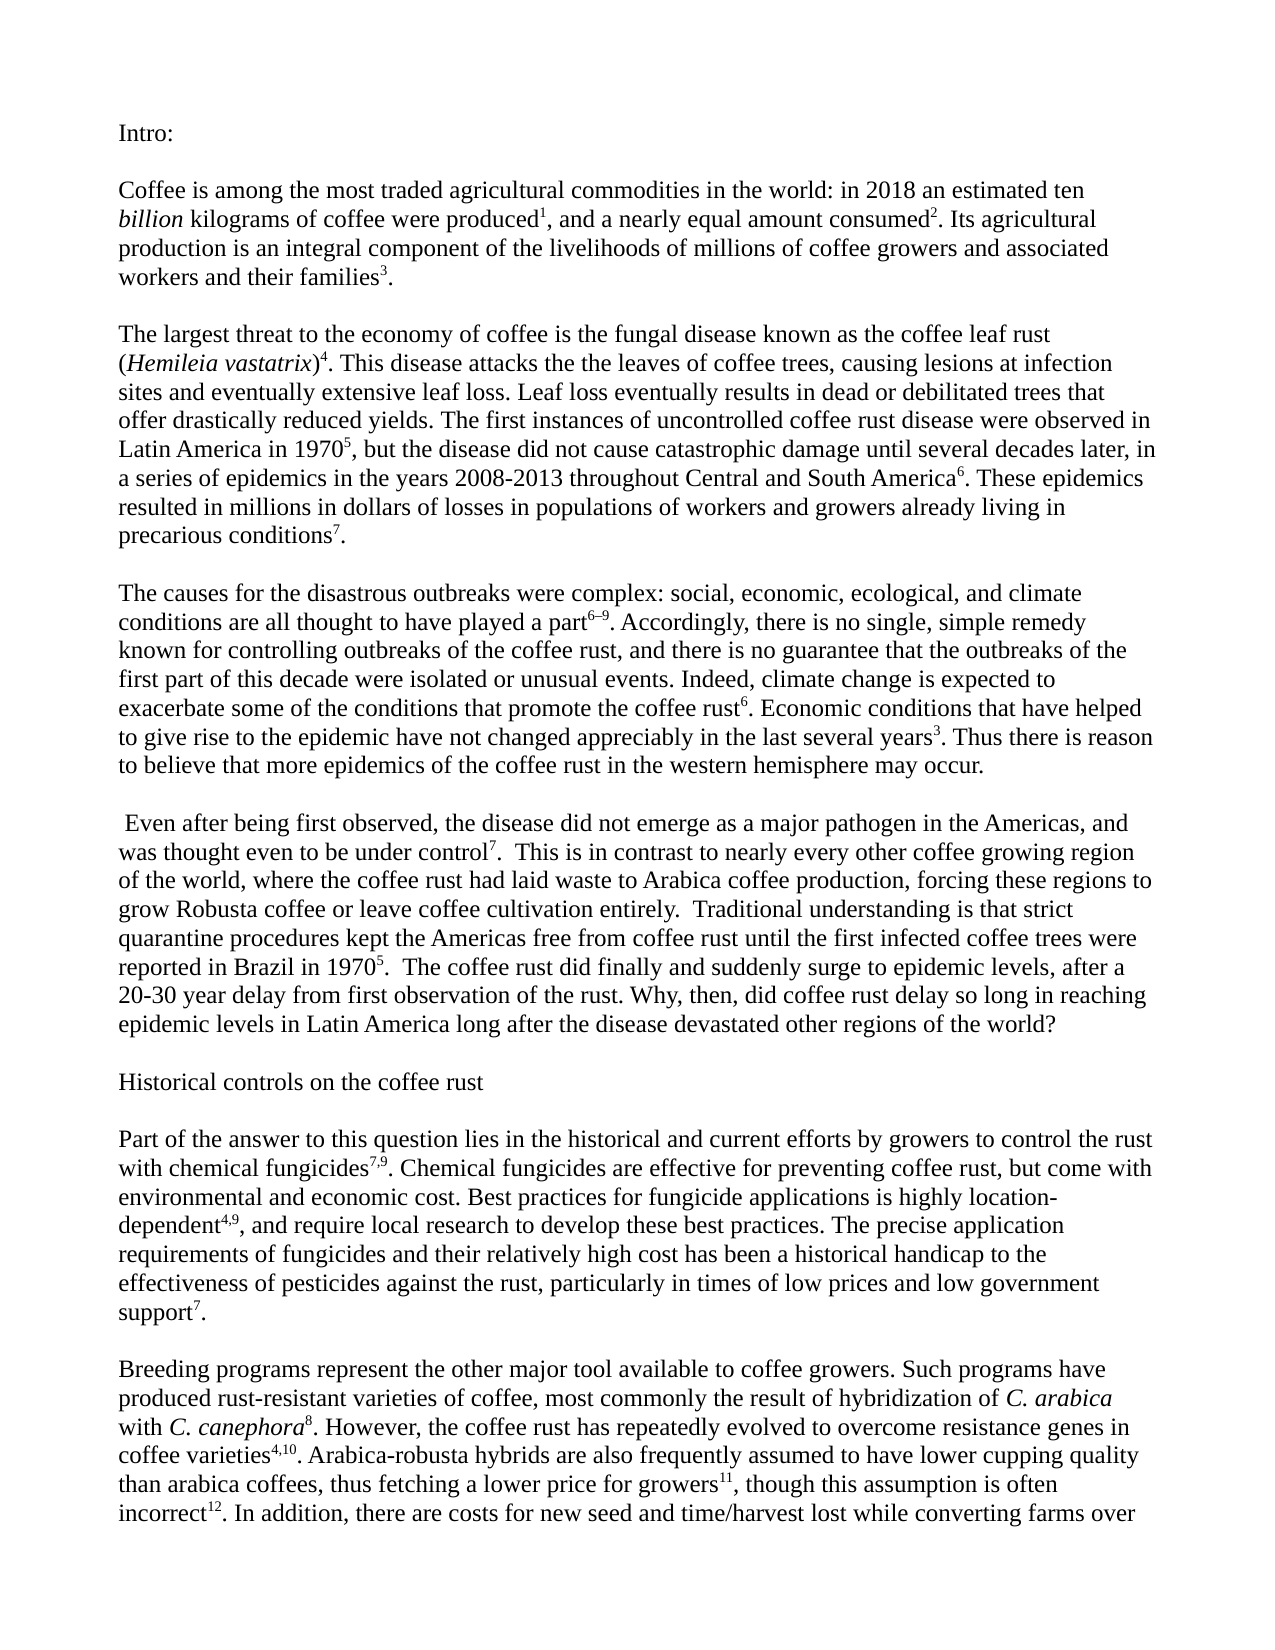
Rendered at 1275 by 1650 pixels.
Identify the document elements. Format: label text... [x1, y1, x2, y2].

text The largest threat to the economy of coffee is the fungal disease known as the coffee leaf rust (Hemileia vastatrix)4. This disease attacks the the leaves of coffee trees, causing lesions at infection sites and eventually extensive leaf loss. Leaf loss eventually results in dead or debilitated trees that offer drastically reduced yields. The first instances of uncontrolled coffee rust disease were observed in Latin America in 19705, but the disease did not cause catastrophic damage until several decades later, in a series of epidemics in the years 2008-2013 throughout Central and South America6. These epidemics resulted in millions in dollars of losses in populations of workers and growers already living in precarious conditions7. [118, 319, 1157, 549]
text Intro: [118, 118, 1157, 147]
text Coffee is among the most traded agricultural commodities in the world: in 2018 an estimated ten billion kilograms of coffee were produced1, and a nearly equal amount consumed2. Its agricultural production is an integral component of the livelihoods of millions of coffee growers and associated workers and their families3. [118, 176, 1157, 291]
text The causes for the disastrous outbreaks were complex: social, economic, ecological, and climate conditions are all thought to have played a part6–9. Accordingly, there is no single, simple remedy known for controlling outbreaks of the coffee rust, and there is no guarantee that the outbreaks of the first part of this decade were isolated or unusual events. Indeed, climate change is expected to exacerbate some of the conditions that promote the coffee rust6. Economic conditions that have helped to give rise to the epidemic have not changed appreciably in the last several years3. Thus there is reason to believe that more epidemics of the coffee rust in the western hemisphere may occur. [118, 578, 1157, 779]
text Part of the answer to this question lies in the historical and current efforts by growers to control the rust with chemical fungicides7,9. Chemical fungicides are effective for preventing coffee rust, but come with environmental and economic cost. Best practices for fungicide applications is highly location-dependent4,9, and require local research to develop these best practices. The precise application requirements of fungicides and their relatively high cost has been a historical handicap to the effectiveness of pesticides against the rust, particularly in times of low prices and low government support7. [118, 1124, 1157, 1326]
text Breeding programs represent the other major tool available to coffee growers. Such programs have produced rust-resistant varieties of coffee, most commonly the result of hybridization of C. arabica with C. canephora8. However, the coffee rust has repeatedly evolved to overcome resistance genes in coffee varieties4,10. Arabica-robusta hybrids are also frequently assumed to have lower cupping quality than arabica coffees, thus fetching a lower price for growers11, though this assumption is often incorrect12. In addition, there are costs for new seed and time/harvest lost while converting farms over [118, 1354, 1157, 1527]
text Historical controls on the coffee rust [118, 1067, 1157, 1096]
text Even after being first observed, the disease did not emerge as a major pathogen in the Americas, and was thought even to be under control7. This is in contrast to nearly every other coffee growing region of the world, where the coffee rust had laid waste to Arabica coffee production, forcing these regions to grow Robusta coffee or leave coffee cultivation entirely. Traditional understanding is that strict quarantine procedures kept the Americas free from coffee rust until the first infected coffee trees were reported in Brazil in 19705. The coffee rust did finally and suddenly surge to epidemic levels, after a 20-30 year delay from first observation of the rust. Why, then, did coffee rust delay so long in reaching epidemic levels in Latin America long after the disease devastated other regions of the world? [118, 808, 1157, 1038]
